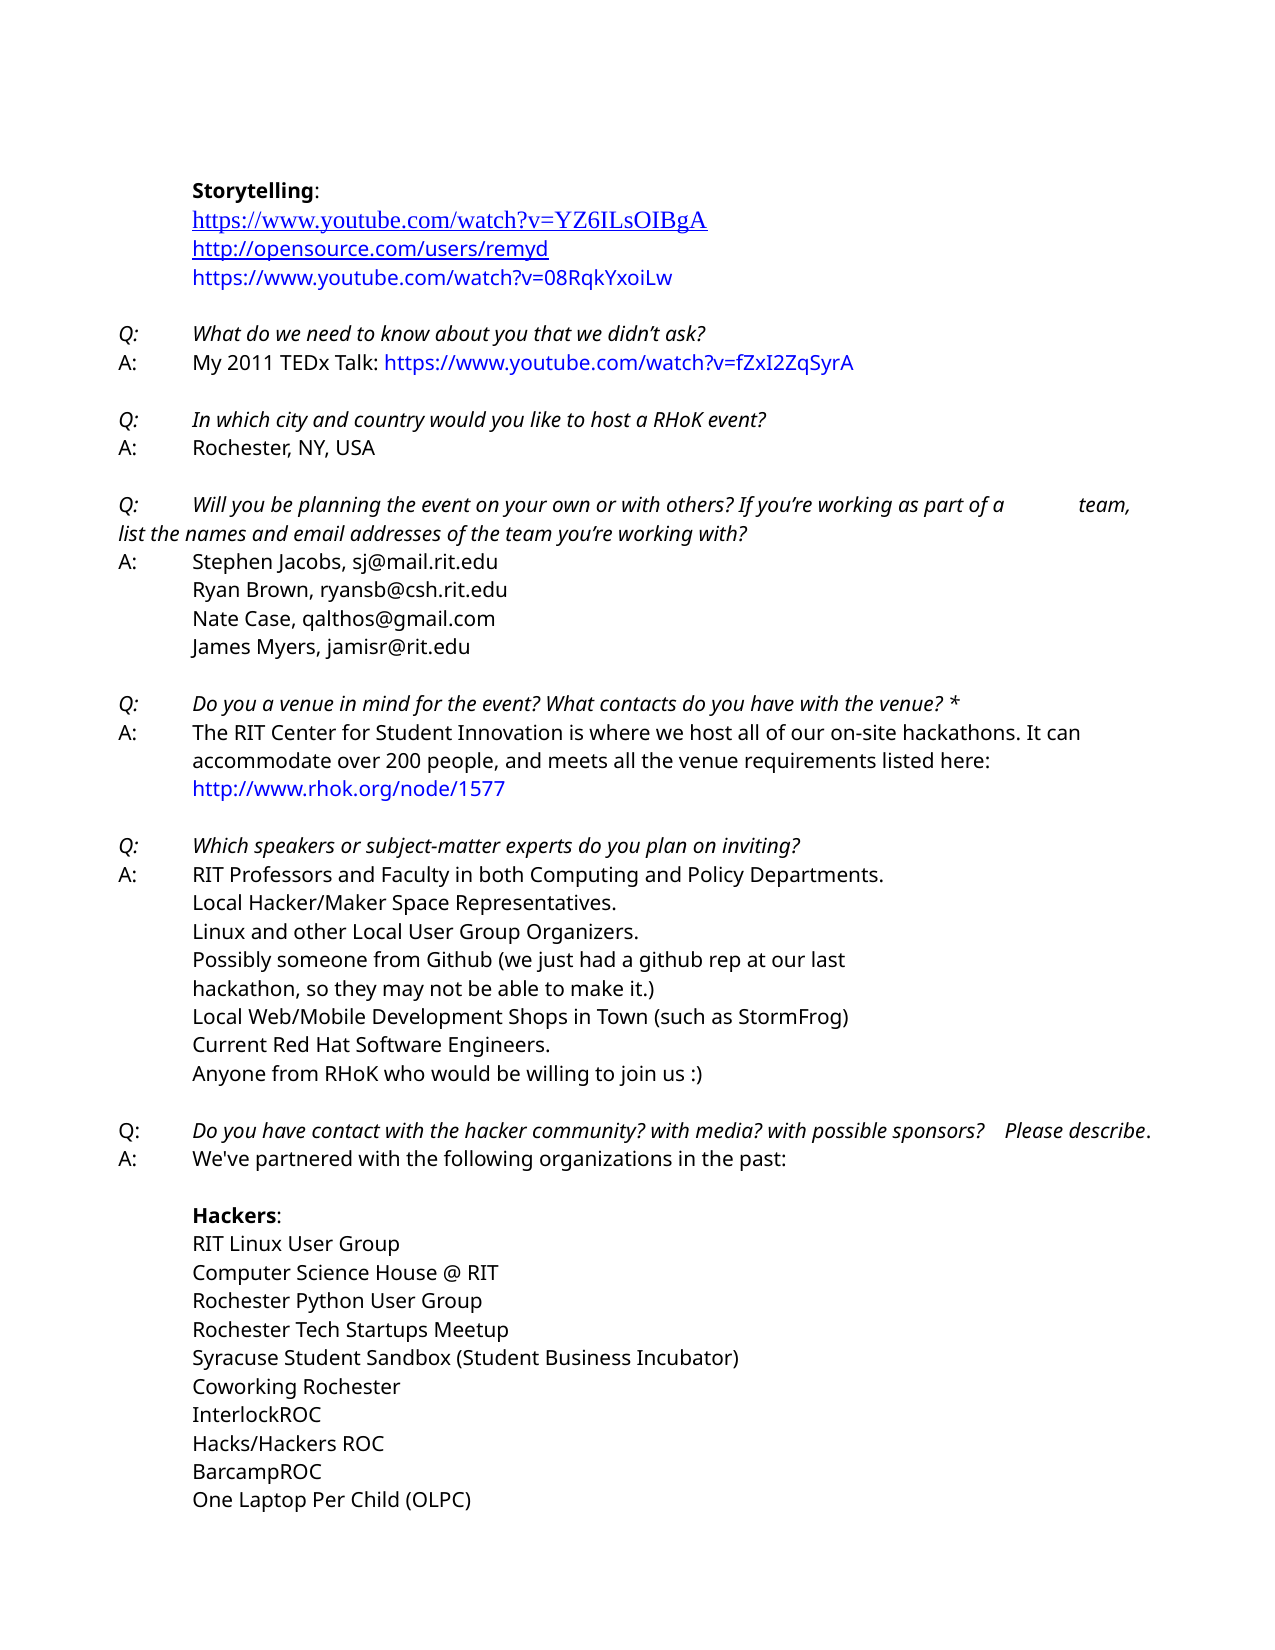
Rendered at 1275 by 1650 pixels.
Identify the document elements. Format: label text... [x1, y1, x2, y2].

text https://www.youtube.com/watch?v=08RqkYxoiLw [118, 263, 1157, 291]
text Rochester Tech Startups Meetup [118, 1315, 1157, 1343]
text Ryan Brown, ryansb@csh.rit.edu [118, 576, 1157, 604]
text Nate Case, qalthos@gmail.com [118, 604, 1157, 632]
text A: Rochester, NY, USA [118, 433, 1157, 462]
text Possibly someone from Github (we just had a github rep at our last [118, 945, 1157, 974]
text Rochester Python User Group [118, 1286, 1157, 1315]
text hackathon, so they may not be able to make it.) [118, 974, 1157, 1002]
text http://opensource.com/users/remyd [118, 234, 1157, 263]
text RIT Linux User Group [118, 1229, 1157, 1258]
text Anyone from RHoK who would be willing to join us :) [118, 1059, 1157, 1087]
text Syracuse Student Sandbox (Student Business Incubator) [118, 1343, 1157, 1372]
text Q: Do you have contact with the hacker community? with media? with possible sponsors? Please describe. [118, 1116, 1157, 1144]
text A: The RIT Center for Student Innovation is where we host all of our on-site hackathons. It can accommodate over 200 people, and meets all the venue requirements listed here: http://www.rhok.org/node/1577 [118, 718, 1157, 803]
text Q: In which city and country would you like to host a RHoK event? [118, 405, 1157, 433]
text Local Hacker/Maker Space Representatives. [118, 888, 1157, 917]
text Hackers: [118, 1201, 1157, 1229]
text https://www.youtube.com/watch?v=YZ6ILsOIBgA [118, 205, 1157, 234]
text Q: Will you be planning the event on your own or with others? If you’re working as part of a team, list the names and email addresses of the team you’re working with? [118, 490, 1157, 547]
text A: We've partnered with the following organizations in the past: [118, 1144, 1157, 1173]
text InterlockROC [118, 1400, 1157, 1429]
text Storytelling: [118, 176, 1157, 205]
text Coworking Rochester [118, 1372, 1157, 1400]
text Q: What do we need to know about you that we didn’t ask? [118, 319, 1157, 348]
text A: RIT Professors and Faculty in both Computing and Policy Departments. [118, 860, 1157, 888]
text A: Stephen Jacobs, sj@mail.rit.edu [118, 547, 1157, 576]
text Q: Do you a venue in mind for the event? What contacts do you have with the venue? * [118, 689, 1157, 718]
text Q: Which speakers or subject-matter experts do you plan on inviting? [118, 831, 1157, 860]
text Linux and other Local User Group Organizers. [118, 917, 1157, 945]
text Computer Science House @ RIT [118, 1258, 1157, 1286]
text Local Web/Mobile Development Shops in Town (such as StormFrog) [118, 1002, 1157, 1031]
text One Laptop Per Child (OLPC) [118, 1486, 1157, 1514]
text Current Red Hat Software Engineers. [118, 1031, 1157, 1059]
text James Myers, jamisr@rit.edu [118, 632, 1157, 661]
text Hacks/Hackers ROC [118, 1429, 1157, 1457]
text A: My 2011 TEDx Talk: https://www.youtube.com/watch?v=fZxI2ZqSyrA [118, 348, 1157, 376]
text BarcampROC [118, 1457, 1157, 1486]
